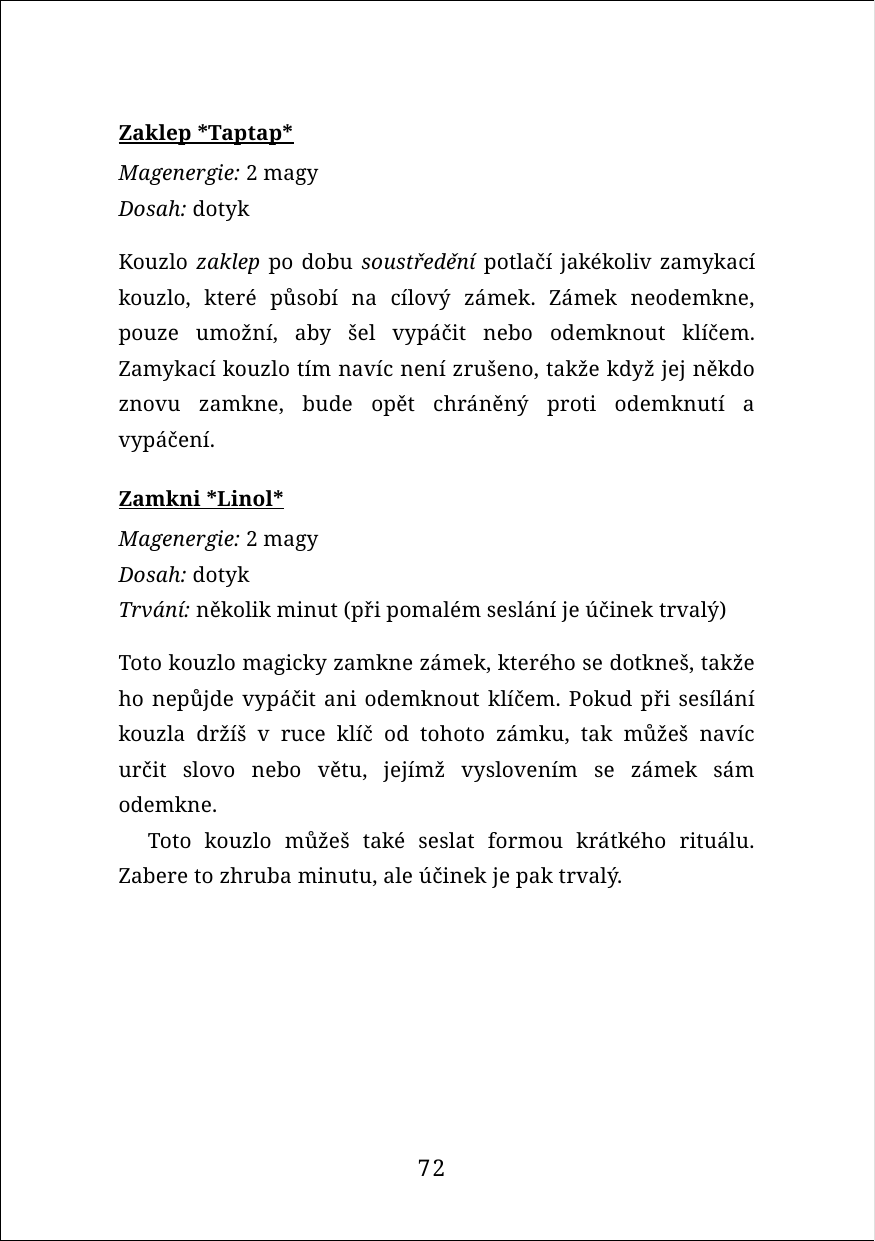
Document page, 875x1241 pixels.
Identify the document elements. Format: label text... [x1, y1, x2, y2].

subtitle Zamkni *Linol* [118, 484, 756, 512]
text Kouzlo zaklep po dobu soustředění potlačí jakékoliv zamykací kouzlo, které působí na cílový zámek. Zámek neodemkne, pouze umožní, aby šel vypáčit nebo odemknout klíčem. Zamykací kouzlo tím navíc není zrušeno, takže když jej někdo znovu zamkne, bude opět chráněný proti odemknutí a vypáčení. [118, 247, 756, 453]
text Toto kouzlo magicky zamkne zámek, kterého se dotkneš, takže ho nepůjde vypáčit ani odemknout klíčem. Pokud při sesílání kouzla držíš v ruce klíč od tohoto zámku, tak můžeš navíc určit slovo nebo větu, jejímž vyslovením se zámek sám odemkne. Toto kouzlo můžeš také seslat formou krátkého rituálu. Zabere to zhruba minutu, ale účinek je pak trvalý. [118, 648, 756, 890]
text Magenergie: 2 magy Dosah: dotyk [118, 158, 756, 222]
subtitle Zaklep *Taptap* [118, 118, 756, 147]
text Magenergie: 2 magy Dosah: dotyk Trvání: několik minut (při pomalém seslání je účinek trvalý) [118, 524, 756, 624]
